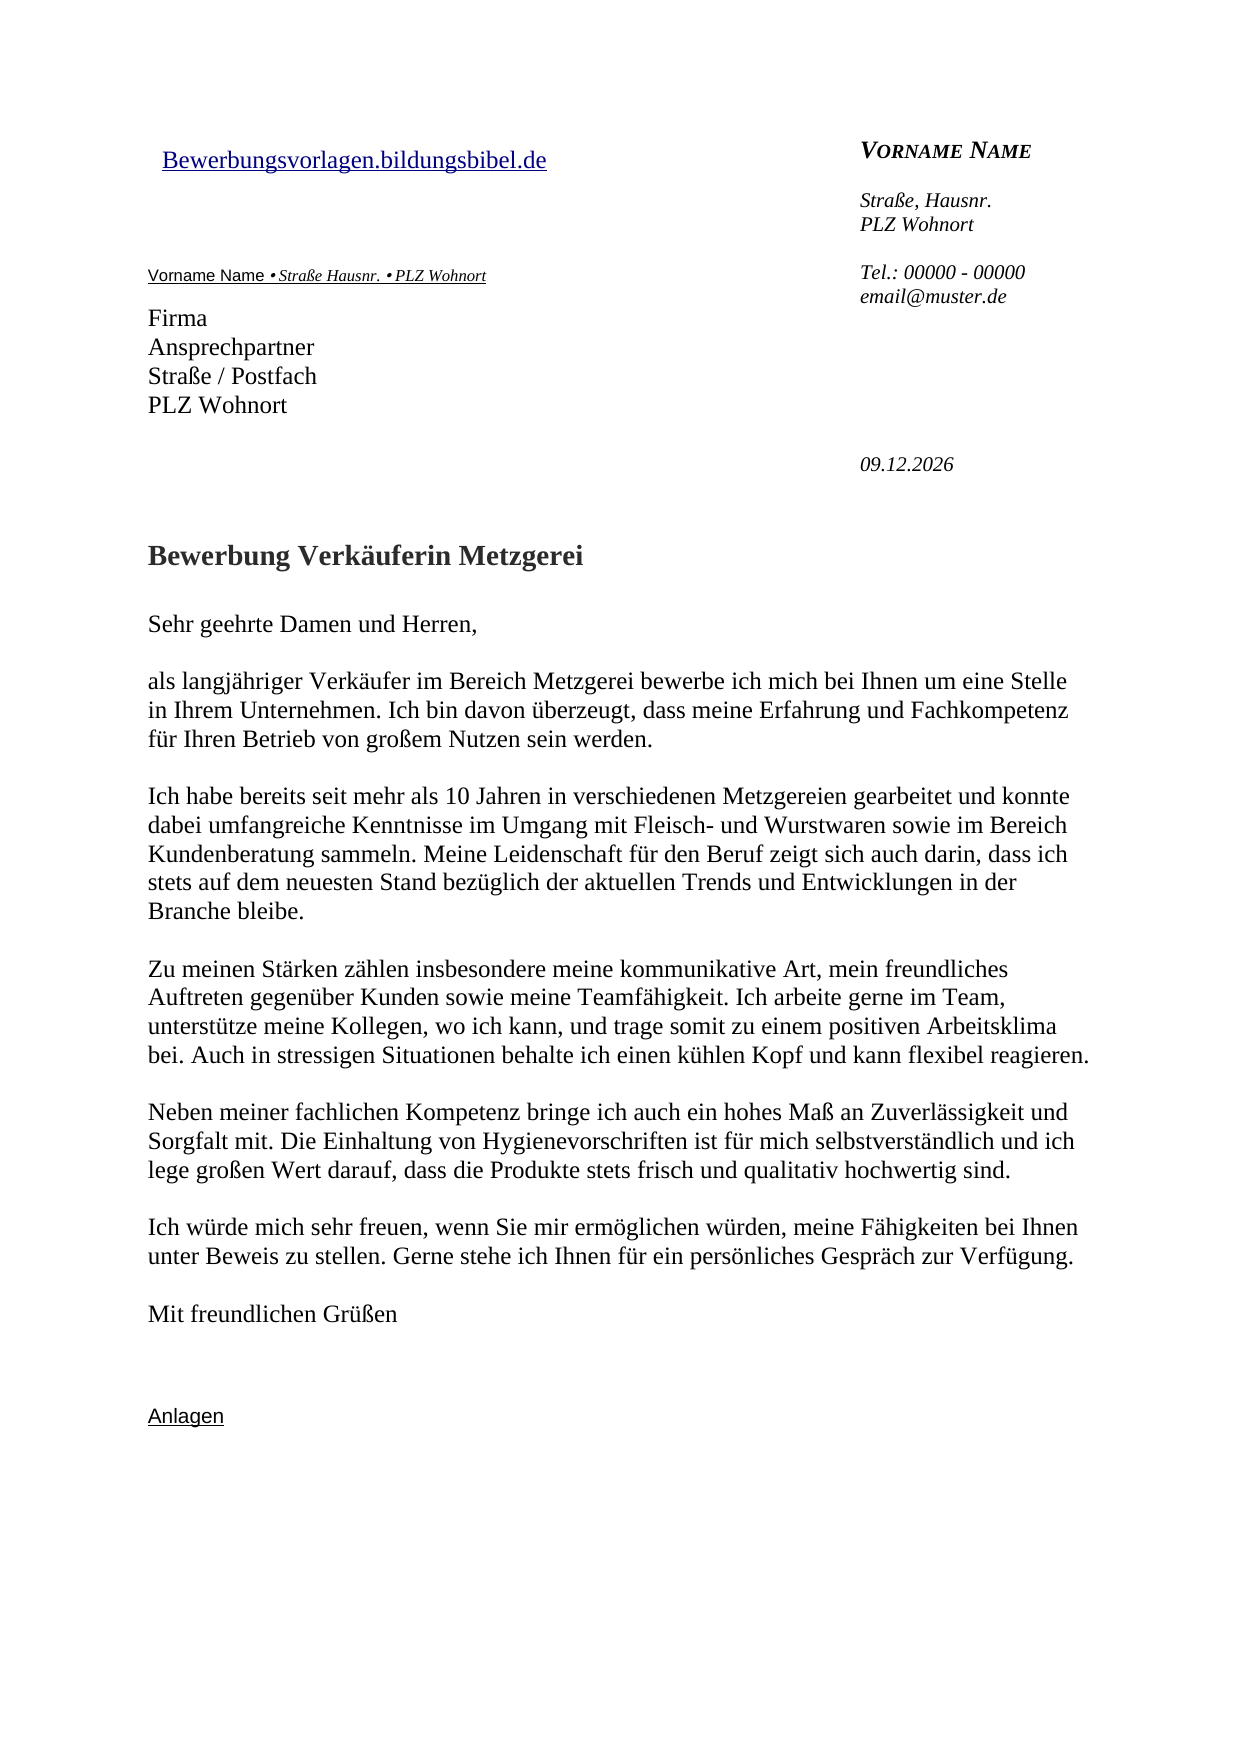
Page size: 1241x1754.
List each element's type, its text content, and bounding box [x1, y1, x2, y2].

text Anlagen [148, 1404, 1092, 1428]
text Straße / Postfach [148, 361, 650, 390]
text Ich würde mich sehr freuen, wenn Sie mir ermöglichen würden, meine Fähigkeiten bei Ihnen unter Beweis zu stellen. Gerne stehe ich Ihnen für ein persönliches Gespräch zur Verfügung. [148, 1212, 1092, 1270]
text 16.09.2023 [860, 452, 1159, 476]
text PLZ Wohnort [860, 212, 1159, 236]
text Straße, Hausnr. [860, 187, 1159, 212]
text Firma [148, 303, 650, 332]
text email@muster.de [860, 284, 1159, 308]
text Tel.: 00000 - 00000 [860, 260, 1159, 284]
text PLZ Wohnort [148, 390, 650, 418]
subtitle [860, 476, 1159, 566]
text Bewerbungsvorlagen.bildungsbibel.de [162, 145, 822, 174]
text Ich habe bereits seit mehr als 10 Jahren in verschiedenen Metzgereien gearbeitet und konnte dabei umfangreiche Kenntnisse im Umgang mit Fleisch- und Wurstwaren sowie im Bereich Kundenberatung sammeln. Meine Leidenschaft für den Beruf zeigt sich auch darin, dass ich stets auf dem neuesten Stand bezüglich der aktuellen Trends und Entwicklungen in der Branche bleibe. [148, 781, 1092, 925]
text Ansprechpartner [148, 332, 650, 361]
text Neben meiner fachlichen Kompetenz bringe ich auch ein hohes Maß an Zuverlässigkeit und Sorgfalt mit. Die Einhaltung von Hygienevorschriften ist für mich selbstverständlich und ich lege großen Wert darauf, dass die Produkte stets frisch und qualitativ hochwertig sind. [148, 1097, 1092, 1184]
text Sehr geehrte Damen und Herren, [148, 609, 1092, 637]
text Bewerbung Verkäuferin Metzgerei [148, 538, 1092, 571]
text als langjähriger Verkäufer im Bereich Metzgerei bewerbe ich mich bei Ihnen um eine Stelle in Ihrem Unternehmen. Ich bin davon überzeugt, dass meine Erfahrung und Fachkompetenz für Ihren Betrieb von großem Nutzen sein werden. [148, 666, 1092, 752]
text Zu meinen Stärken zählen insbesondere meine kommunikative Art, mein freundliches Auftreten gegenüber Kunden sowie meine Teamfähigkeit. Ich arbeite gerne im Team, unterstütze meine Kollegen, wo ich kann, und trage somit zu einem positiven Arbeitsklima bei. Auch in stressigen Situationen behalte ich einen kühlen Kopf und kann flexibel reagieren. [148, 954, 1092, 1069]
subtitle Vorname Name  Straße Hausnr.  PLZ Wohnort [148, 266, 860, 285]
subtitle [147, 137, 837, 200]
text Mit freundlichen Grüßen [148, 1299, 1092, 1327]
subtitle Vorname Name [860, 135, 1159, 163]
